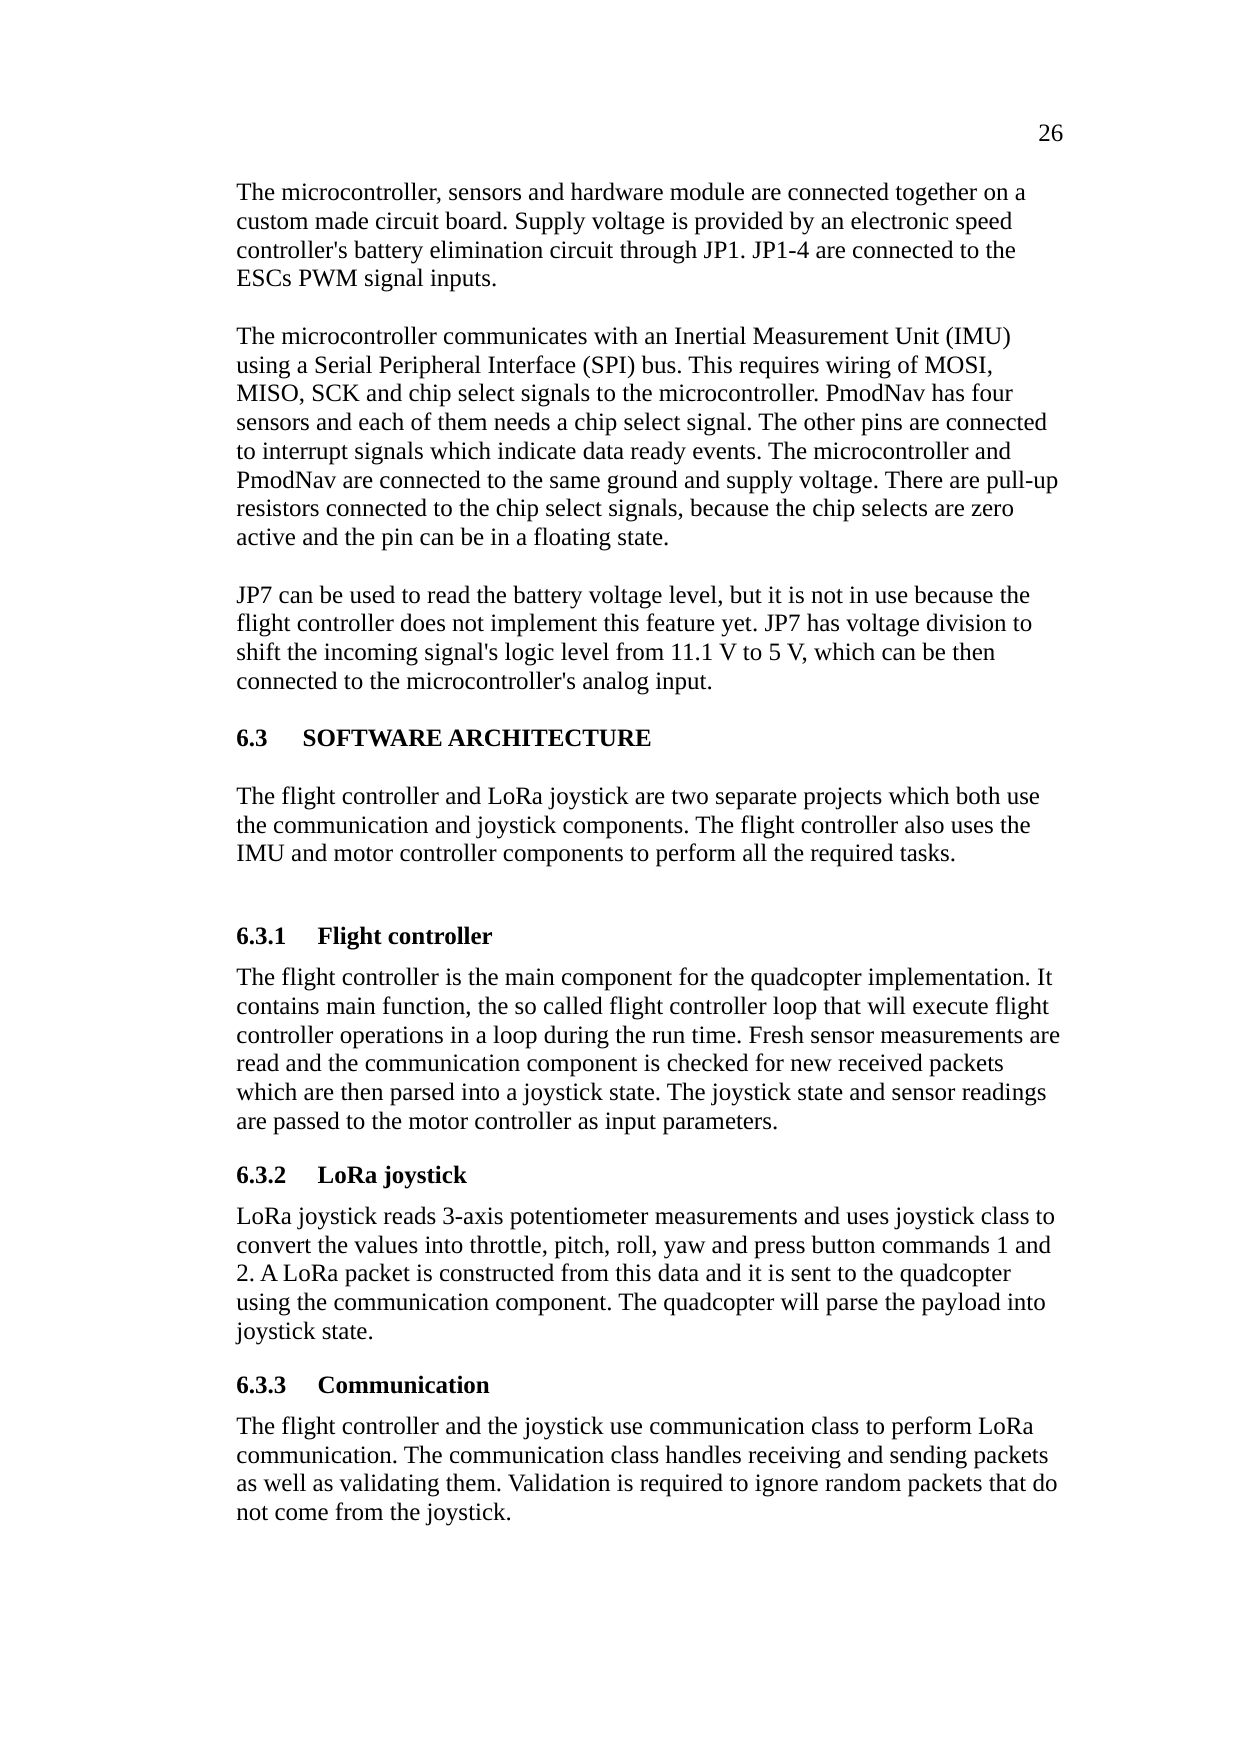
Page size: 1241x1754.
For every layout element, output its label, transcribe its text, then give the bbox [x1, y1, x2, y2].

text LoRa joystick reads 3-axis potentiometer measurements and uses joystick class to convert the values into throttle, pitch, roll, yaw and press button commands 1 and 2. A LoRa packet is constructed from this data and it is sent to the quadcopter using the communication component. The quadcopter will parse the payload into joystick state. [236, 1201, 1063, 1345]
text The flight controller is the main component for the quadcopter implementation. It contains main function, the so called flight controller loop that will execute flight controller operations in a loop during the run time. Fresh sensor measurements are read and the communication component is checked for new received packets which are then parsed into a joystick state. The joystick state and sensor readings are passed to the motor controller as input parameters. [236, 962, 1063, 1135]
subtitle Flight controller [236, 921, 1063, 950]
text The microcontroller, sensors and hardware module are connected together on a custom made circuit board. Supply voltage is provided by an electronic speed controller's battery elimination circuit through JP1. JP1-4 are connected to the ESCs PWM signal inputs. [236, 177, 1063, 292]
text The flight controller and LoRa joystick are two separate projects which both use the communication and joystick components. The flight controller also uses the IMU and motor controller components to perform all the required tasks. [236, 781, 1063, 867]
subtitle Communication [236, 1370, 1063, 1398]
text The flight controller and the joystick use communication class to perform LoRa communication. The communication class handles receiving and sending packets as well as validating them. Validation is required to ignore random packets that do not come from the joystick. [236, 1411, 1063, 1526]
text The microcontroller communicates with an Inertial Measurement Unit (IMU) using a Serial Peripheral Interface (SPI) bus. This requires wiring of MOSI, MISO, SCK and chip select signals to the microcontroller. PmodNav has four sensors and each of them needs a chip select signal. The other pins are connected to interrupt signals which indicate data ready events. The microcontroller and PmodNav are connected to the same ground and supply voltage. There are pull-up resistors connected to the chip select signals, because the chip selects are zero active and the pin can be in a floating state. [236, 321, 1063, 551]
subtitle Software Architecture [236, 723, 1063, 752]
text JP7 can be used to read the battery voltage level, but it is not in use because the flight controller does not implement this feature yet. JP7 has voltage division to shift the incoming signal's logic level from 11.1 V to 5 V, which can be then connected to the microcontroller's analog input. [236, 580, 1063, 695]
subtitle LoRa joystick [236, 1160, 1063, 1188]
